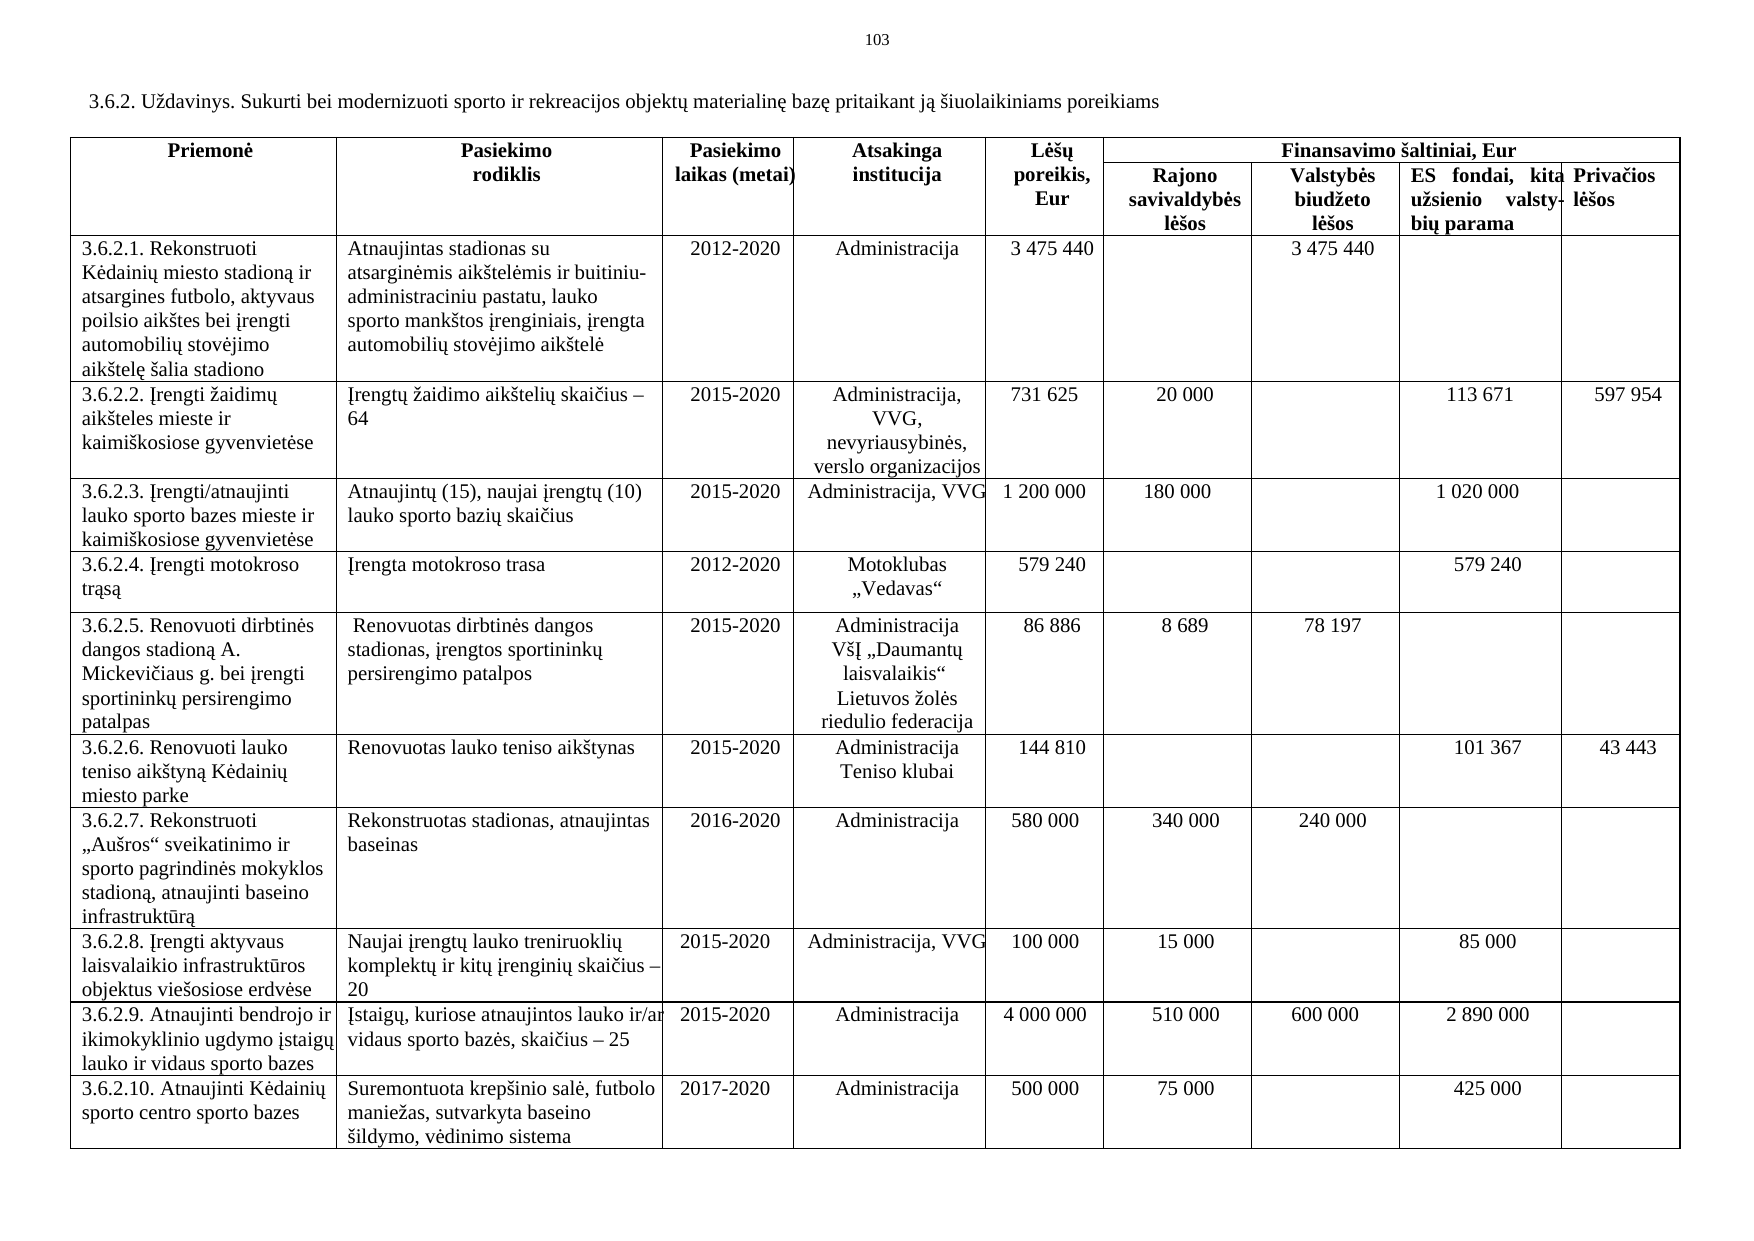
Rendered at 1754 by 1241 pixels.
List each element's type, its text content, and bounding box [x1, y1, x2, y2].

table_cell Suremontuota krepšinio salė, futbolo maniežas, sutvarkyta baseino šildymo, vėdinimo sistema [337, 1076, 662, 1148]
table_cell 580 000 [986, 808, 1103, 928]
table_cell [1252, 735, 1399, 807]
table_cell Administracija VšĮ „Daumantų laisvalaikis“ Lietuvos žolės riedulio federacija [794, 613, 985, 733]
table_cell Administracija, VVG [794, 929, 985, 1001]
table_cell 75 000 [1104, 1076, 1251, 1148]
table_cell 3.6.2.8. Įrengti aktyvaus laisvalaikio infrastruktūros objektus viešosiose erdvėse [71, 929, 336, 1001]
table_cell [1562, 1076, 1679, 1148]
table_cell [1400, 808, 1561, 928]
table_cell Rajono savivaldybės lėšos [1104, 163, 1251, 235]
table_cell [1104, 735, 1251, 807]
table_cell [1562, 1003, 1679, 1074]
table_cell Administracija, VVG [794, 479, 985, 551]
table_cell 240 000 [1252, 808, 1399, 928]
table_cell 3.6.2.9. Atnaujinti bendrojo ir ikimokyklinio ugdymo įstaigų lauko ir vidaus sporto bazes [71, 1003, 336, 1074]
table_cell [1400, 613, 1561, 733]
table_cell 86 886 [986, 613, 1103, 733]
table_cell 3.6.2.5. Renovuoti dirbtinės dangos stadioną A. Mickevičiaus g. bei įrengti sportininkų persirengimo patalpas [71, 613, 336, 733]
table_cell Renovuotas lauko teniso aikštynas [337, 735, 662, 807]
table_cell 579 240 [986, 552, 1103, 612]
table_cell 500 000 [986, 1076, 1103, 1148]
table_cell 8 689 [1104, 613, 1251, 733]
table_cell [1252, 929, 1399, 1001]
table_cell [1104, 236, 1251, 381]
table_cell Valstybės biudžeto lėšos [1252, 163, 1399, 235]
table_header Pasiekimo laikas (metai) [663, 138, 793, 235]
table_cell 78 197 [1252, 613, 1399, 733]
table_cell 340 000 [1104, 808, 1251, 928]
table_cell 100 000 [986, 929, 1103, 1001]
table_cell Administracija [794, 236, 985, 381]
table_cell [1562, 552, 1679, 612]
table_cell [1252, 552, 1399, 612]
table_cell 3.6.2.4. Įrengti motokroso trąsą [71, 552, 336, 612]
table_header Priemonė [71, 138, 336, 235]
table_cell 15 000 [1104, 929, 1251, 1001]
table_cell 579 240 [1400, 552, 1561, 612]
table_cell 2015-2020 [663, 735, 793, 807]
table_cell [1252, 382, 1399, 478]
table_cell 510 000 [1104, 1003, 1251, 1074]
table_cell 2015-2020 [663, 1003, 793, 1074]
table_cell [1252, 1076, 1399, 1148]
table_header Finansavimo šaltiniai, Eur [1104, 138, 1679, 162]
table_cell 3 475 440 [986, 236, 1103, 381]
table_cell [1104, 552, 1251, 612]
table_cell Administracija [794, 1076, 985, 1148]
table_cell Administracija Teniso klubai [794, 735, 985, 807]
table_cell 3.6.2.3. Įrengti/atnaujinti lauko sporto bazes mieste ir kaimiškosiose gyvenvietėse [71, 479, 336, 551]
table_cell 3.6.2.7. Rekonstruoti „Aušros“ sveikatinimo ir sporto pagrindinės mokyklos stadioną, atnaujinti baseino infrastruktūrą [71, 808, 336, 928]
table_header Atsakinga institucija [794, 138, 985, 235]
table_cell 2016-2020 [663, 808, 793, 928]
table_cell Rekonstruotas stadionas, atnaujintas baseinas [337, 808, 662, 928]
table_cell Administracija, VVG, nevyriausybinės, verslo organizacijos [794, 382, 985, 478]
table_cell [1562, 929, 1679, 1001]
table_cell 2015-2020 [663, 929, 793, 1001]
table_cell Renovuotas dirbtinės dangos stadionas, įrengtos sportininkų persirengimo patalpos [337, 613, 662, 733]
table_cell 600 000 [1252, 1003, 1399, 1074]
table_cell 597 954 [1562, 382, 1679, 478]
table_cell 20 000 [1104, 382, 1251, 478]
table_cell Administracija [794, 1003, 985, 1074]
table_header Lėšų poreikis, Eur [986, 138, 1103, 235]
table_cell Įrengta motokroso trasa [337, 552, 662, 612]
table_cell Įstaigų, kuriose atnaujintos lauko ir/ar vidaus sporto bazės, skaičius – 25 [337, 1003, 662, 1074]
table_cell Administracija [794, 808, 985, 928]
table_cell 3.6.2.1. Rekonstruoti Kėdainių miesto stadioną ir atsargines futbolo, aktyvaus poilsio aikštes bei įrengti automobilių stovėjimo aikštelę šalia stadiono [71, 236, 336, 381]
table_cell 43 443 [1562, 735, 1679, 807]
table_cell 180 000 [1104, 479, 1251, 551]
table_cell 425 000 [1400, 1076, 1561, 1148]
table_cell 2015-2020 [663, 613, 793, 733]
table_cell 2015-2020 [663, 382, 793, 478]
table_cell [1562, 479, 1679, 551]
table_cell [1562, 236, 1679, 381]
table_cell [1252, 479, 1399, 551]
text 3.6.2. Uždavinys. Sukurti bei modernizuoti sporto ir rekreacijos objektų materialinę bazę pritaikant ją šiuolaikiniams poreikiams [89, 89, 1665, 113]
table_cell [1562, 808, 1679, 928]
table_cell Atnaujintų (15), naujai įrengtų (10) lauko sporto bazių skaičius [337, 479, 662, 551]
table_cell 731 625 [986, 382, 1103, 478]
table_cell 3 475 440 [1252, 236, 1399, 381]
table_cell 2017-2020 [663, 1076, 793, 1148]
table_cell 1 200 000 [986, 479, 1103, 551]
table_cell Motoklubas „Vedavas“ [794, 552, 985, 612]
table_cell 2015-2020 [663, 479, 793, 551]
table_cell Įrengtų žaidimo aikštelių skaičius – 64 [337, 382, 662, 478]
table_cell 3.6.2.10. Atnaujinti Kėdainių sporto centro sporto bazes [71, 1076, 336, 1148]
table_cell 2012-2020 [663, 236, 793, 381]
table_header Pasiekimo rodiklis [337, 138, 662, 235]
table_cell [1562, 613, 1679, 733]
table_cell 1 020 000 [1400, 479, 1561, 551]
table_cell Atnaujintas stadionas su atsarginėmis aikštelėmis ir buitiniu-administraciniu pastatu, lauko sporto mankštos įrenginiais, įrengta automobilių stovėjimo aikštelė [337, 236, 662, 381]
table_cell Privačios lėšos [1562, 163, 1679, 235]
table_cell 85 000 [1400, 929, 1561, 1001]
table_cell ES fondai, kita užsienio valsty-bių parama [1400, 163, 1561, 235]
table_cell 4 000 000 [986, 1003, 1103, 1074]
table_cell 3.6.2.6. Renovuoti lauko teniso aikštyną Kėdainių miesto parke [71, 735, 336, 807]
table_cell 113 671 [1400, 382, 1561, 478]
table_cell [1400, 236, 1561, 381]
table_cell 2012-2020 [663, 552, 793, 612]
table_cell 101 367 [1400, 735, 1561, 807]
table_cell 2 890 000 [1400, 1003, 1561, 1074]
table_cell Naujai įrengtų lauko treniruoklių komplektų ir kitų įrenginių skaičius – 20 [337, 929, 662, 1001]
table_cell 144 810 [986, 735, 1103, 807]
table_cell 3.6.2.2. Įrengti žaidimų aikšteles mieste ir kaimiškosiose gyvenvietėse [71, 382, 336, 478]
